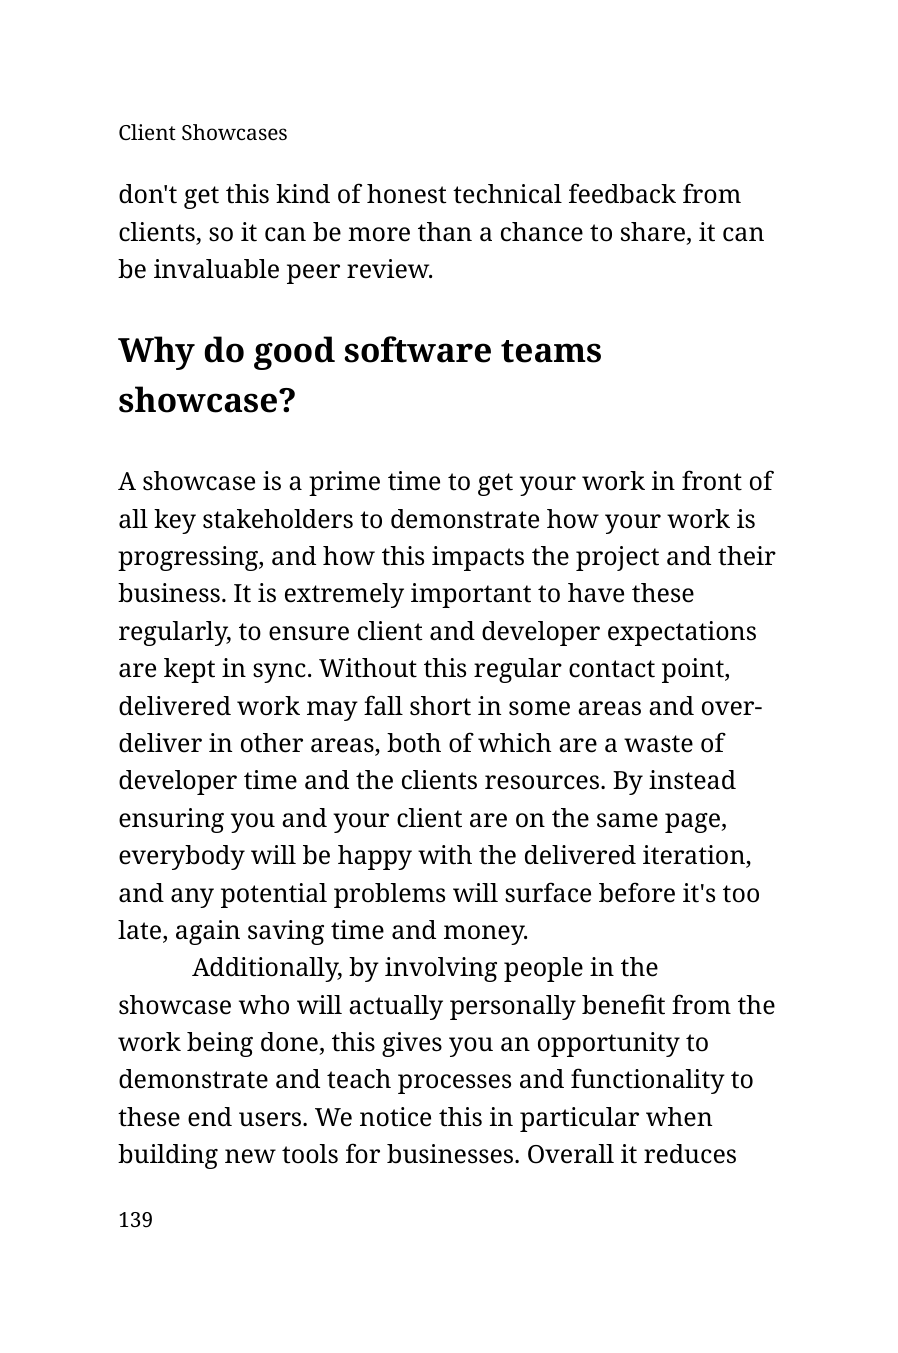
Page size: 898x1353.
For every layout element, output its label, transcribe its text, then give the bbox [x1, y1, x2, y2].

subtitle Why do good software teams showcase? [118, 327, 779, 422]
text don't get this kind of honest technical feedback from clients, so it can be more than a chance to share, it can be invaluable peer review. [118, 177, 779, 286]
text A showcase is a prime time to get your work in front of all key stakeholders to demonstrate how your work is progressing, and how this impacts the project and their business. It is extremely important to have these regularly, to ensure client and developer expectations are kept in sync. Without this regular contact point, delivered work may fall short in some areas and over-deliver in other areas, both of which are a waste of developer time and the clients resources. By instead ensuring you and your client are on the same page, everybody will be happy with the delivered iteration, and any potential problems will surface before it's too late, again saving time and money. [118, 464, 779, 947]
text Additionally, by involving people in the showcase who will actually personally benefit from the work being done, this gives you an opportunity to demonstrate and teach processes and functionality to these end users. We notice this in particular when building new tools for businesses. Overall it reduces [118, 950, 779, 1171]
